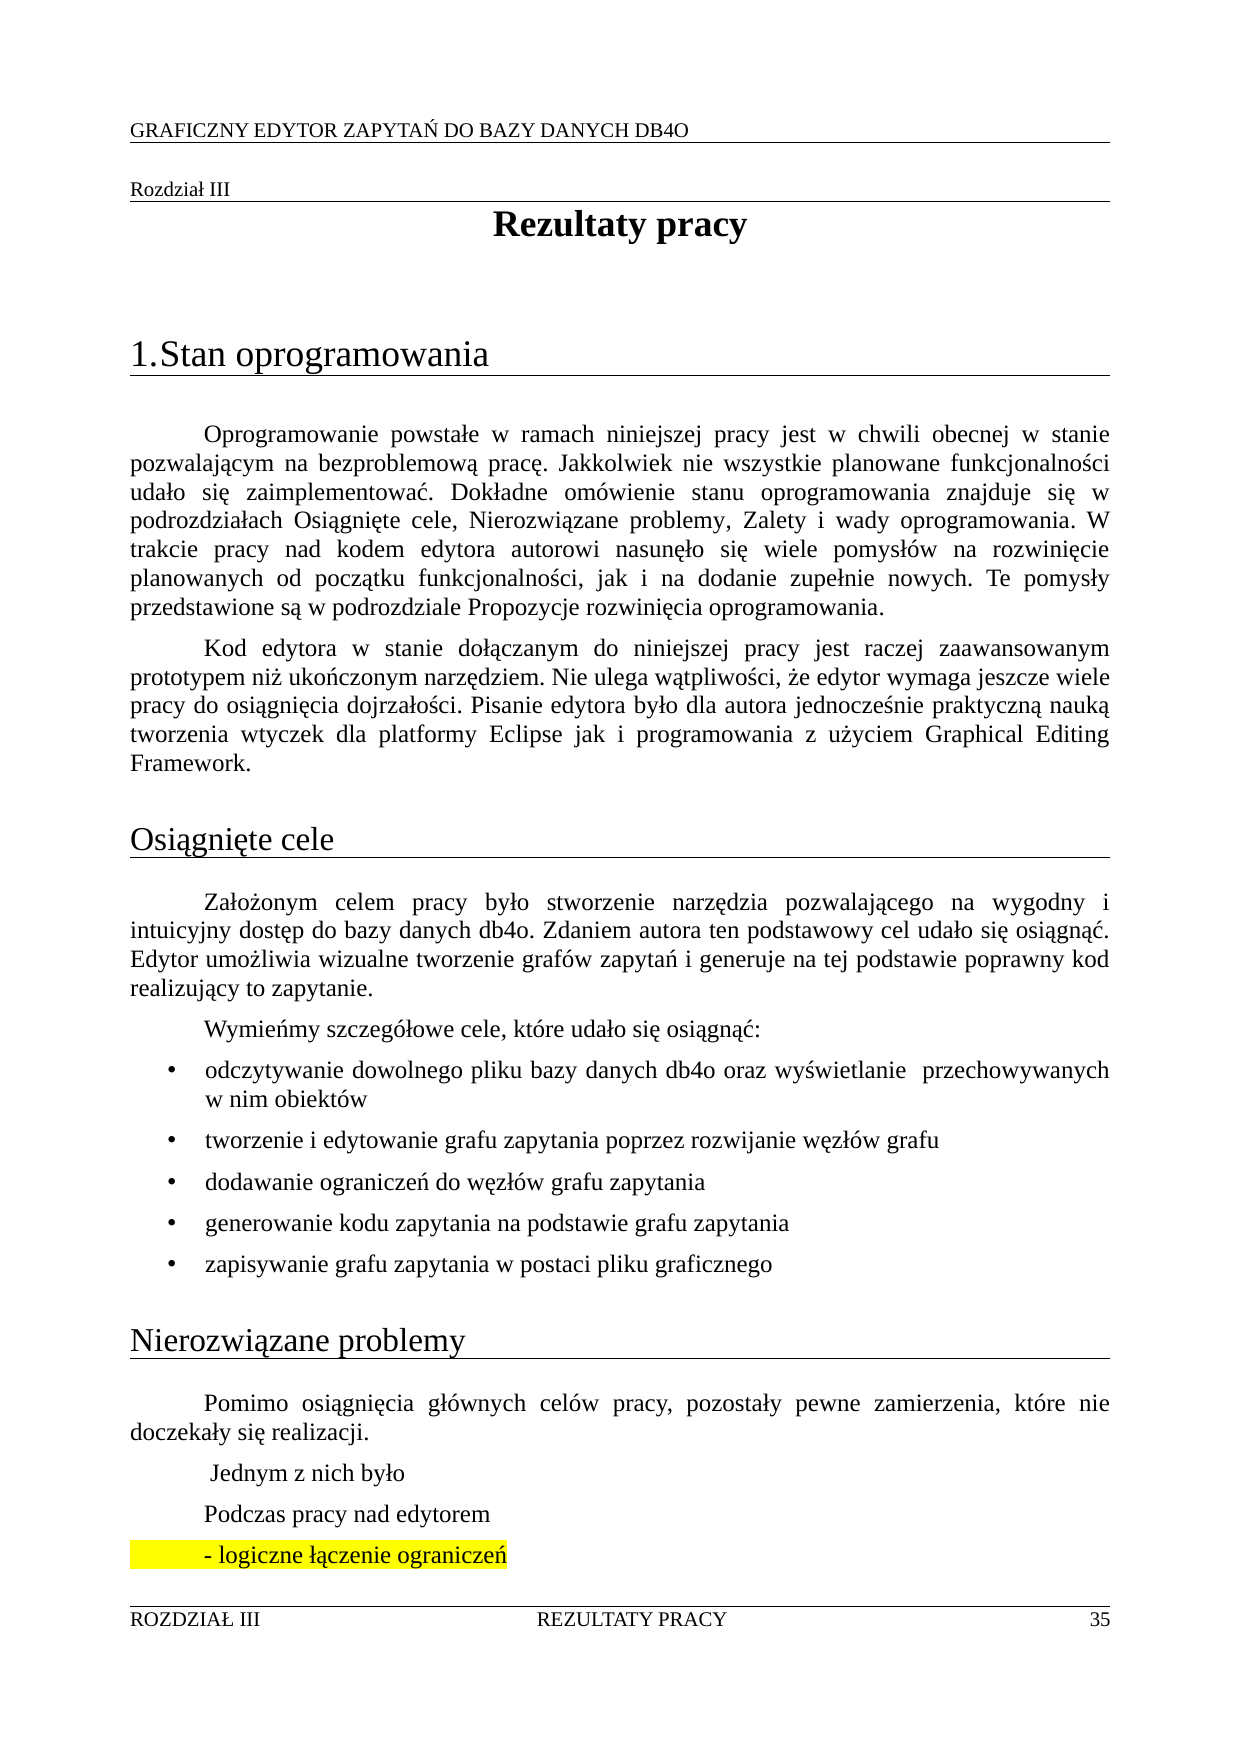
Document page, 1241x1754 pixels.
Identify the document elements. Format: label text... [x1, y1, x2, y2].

list zapisywanie grafu zapytania w postaci pliku graficznego [167, 1249, 1110, 1278]
text Rezultaty pracy [130, 202, 1110, 244]
text Pomimo osiągnięcia głównych celów pracy, pozostały pewne zamierzenia, które nie doczekały się realizacji. [130, 1388, 1110, 1445]
text Wymieńmy szczegółowe cele, które udało się osiągnąć: [130, 1014, 1110, 1043]
subtitle Nierozwiązane problemy [130, 1320, 1110, 1358]
text Założonym celem pracy było stworzenie narzędzia pozwalającego na wygodny i intuicyjny dostęp do bazy danych db4o. Zdaniem autora ten podstawowy cel udało się osiągnąć. Edytor umożliwia wizualne tworzenie grafów zapytań i generuje na tej podstawie poprawny kod realizujący to zapytanie. [130, 887, 1110, 1002]
list generowanie kodu zapytania na podstawie grafu zapytania [167, 1208, 1110, 1237]
text Podczas pracy nad edytorem [130, 1499, 1110, 1528]
list odczytywanie dowolnego pliku bazy danych db4o oraz wyświetlanie przechowywanych w nim obiektów [167, 1055, 1110, 1113]
text Jednym z nich było [130, 1458, 1110, 1487]
subtitle Rozdział III [130, 177, 1110, 201]
subtitle Stan oprogramowania [130, 332, 1110, 375]
text Kod edytora w stanie dołączanym do niniejszej pracy jest raczej zaawansowanym prototypem niż ukończonym narzędziem. Nie ulega wątpliwości, że edytor wymaga jeszcze wiele pracy do osiągnięcia dojrzałości. Pisanie edytora było dla autora jednocześnie praktyczną nauką tworzenia wtyczek dla platformy Eclipse jak i programowania z użyciem Graphical Editing Framework. [130, 633, 1110, 777]
list dodawanie ograniczeń do węzłów grafu zapytania [167, 1167, 1110, 1195]
text Oprogramowanie powstałe w ramach niniejszej pracy jest w chwili obecnej w stanie pozwalającym na bezproblemową pracę. Jakkolwiek nie wszystkie planowane funkcjonalności udało się zaimplementować. Dokładne omówienie stanu oprogramowania znajduje się w podrozdziałach Osiągnięte cele, Nierozwiązane problemy, Zalety i wady oprogramowania. W trakcie pracy nad kodem edytora autorowi nasunęło się wiele pomysłów na rozwinięcie planowanych od początku funkcjonalności, jak i na dodanie zupełnie nowych. Te pomysły przedstawione są w podrozdziale Propozycje rozwinięcia oprogramowania. [130, 419, 1110, 621]
subtitle Osiągnięte cele [130, 819, 1110, 857]
list tworzenie i edytowanie grafu zapytania poprzez rozwijanie węzłów grafu [167, 1125, 1110, 1154]
text - logiczne łączenie ograniczeń [130, 1540, 1110, 1569]
